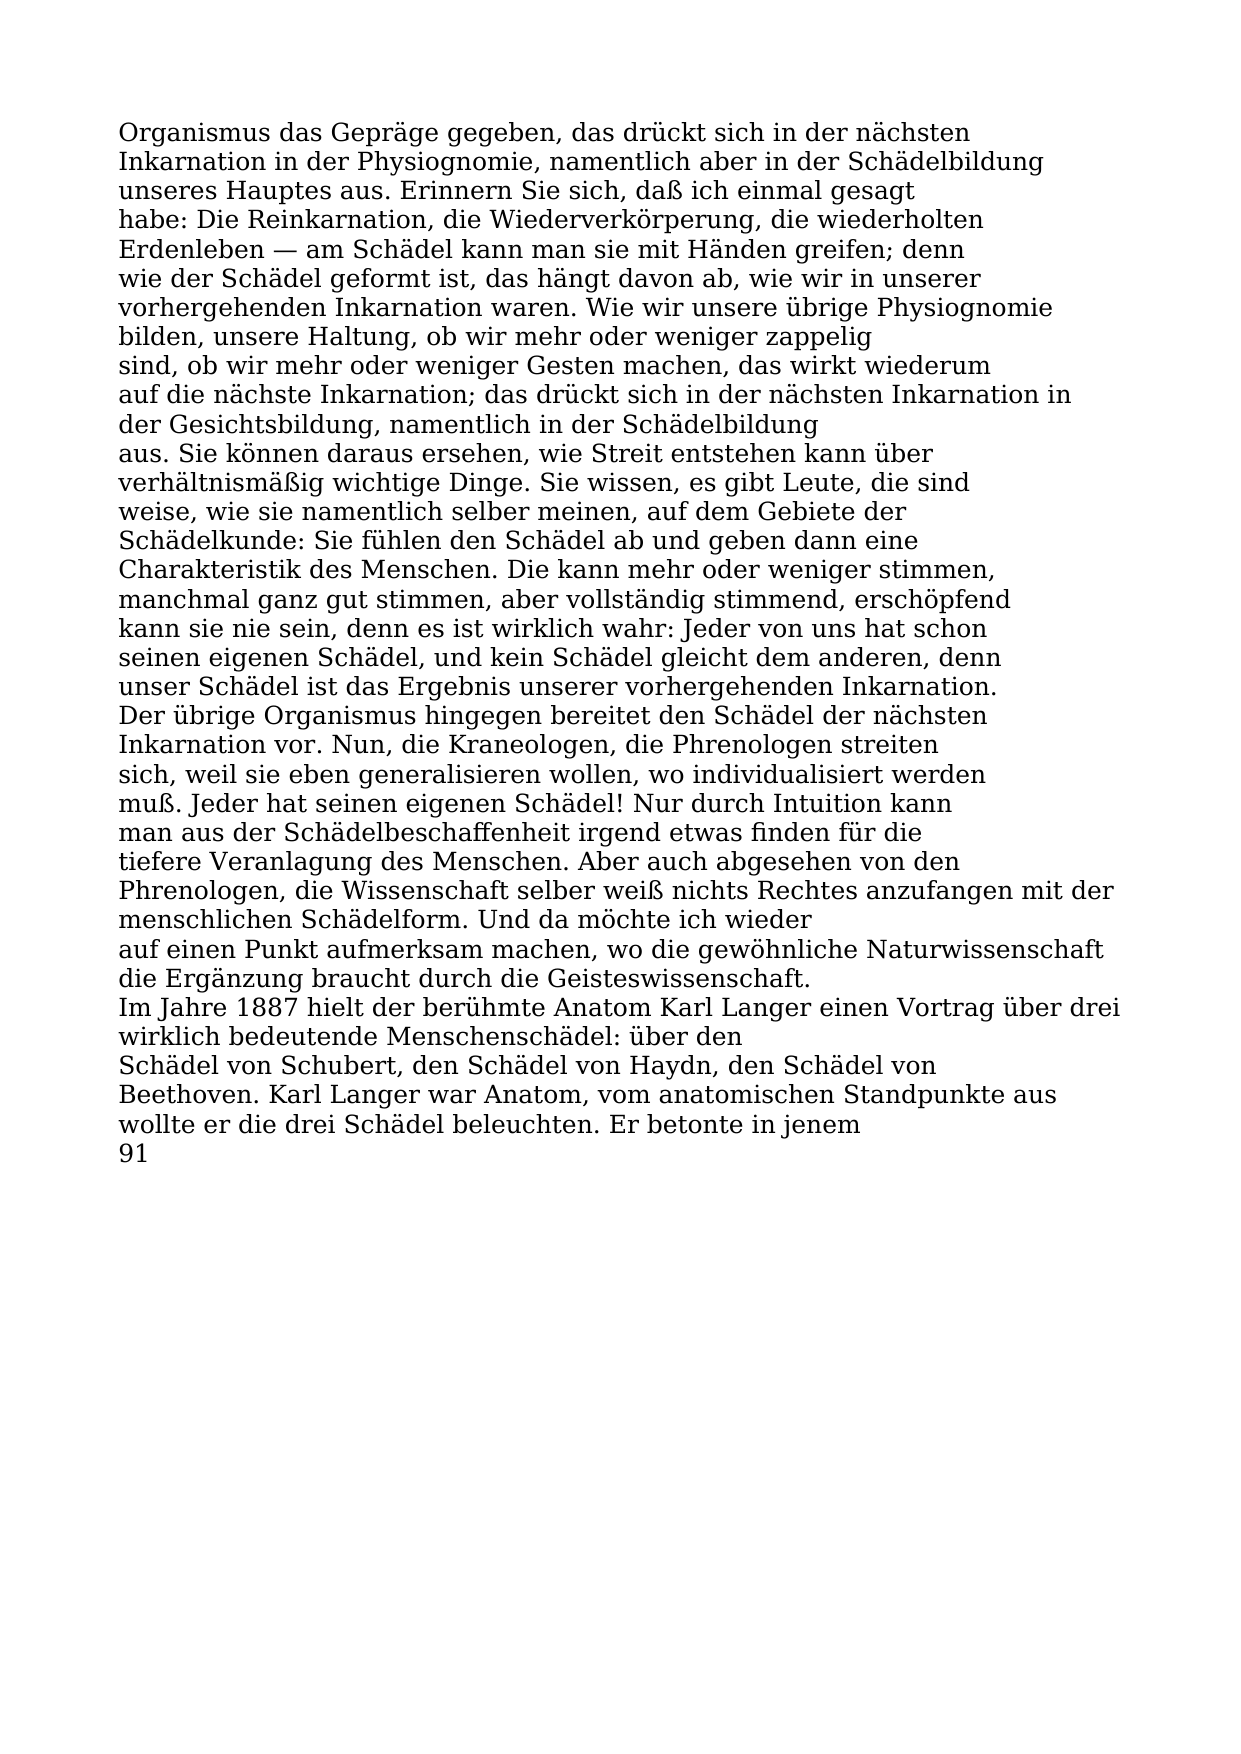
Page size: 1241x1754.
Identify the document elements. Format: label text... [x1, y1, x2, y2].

text vorhergehenden Inkarnation waren. Wie wir unsere übrige Physiognomie bilden, unsere Haltung, ob wir mehr oder weniger zappelig [118, 293, 1122, 351]
text Im Jahre 1887 hielt der berühmte Anatom Karl Langer einen Vortrag über drei wirklich bedeutende Menschenschädel: über den [118, 993, 1122, 1051]
text man aus der Schädelbeschaffenheit irgend etwas finden für die [118, 818, 1122, 847]
text Inkarnation in der Physiognomie, namentlich aber in der Schädelbildung unseres Hauptes aus. Erinnern Sie sich, daß ich einmal gesagt [118, 147, 1122, 206]
text 91 [118, 1139, 1122, 1168]
text weise, wie sie namentlich selber meinen, auf dem Gebiete der [118, 497, 1122, 526]
text Schädel von Schubert, den Schädel von Haydn, den Schädel von [118, 1051, 1122, 1081]
text Charakteristik des Menschen. Die kann mehr oder weniger stimmen, [118, 556, 1122, 585]
text Organismus das Gepräge gegeben, das drückt sich in der nächsten [118, 118, 1122, 147]
text aus. Sie können daraus ersehen, wie Streit entstehen kann über verhältnismäßig wichtige Dinge. Sie wissen, es gibt Leute, die sind [118, 439, 1122, 497]
text seinen eigenen Schädel, und kein Schädel gleicht dem anderen, denn [118, 643, 1122, 672]
text Beethoven. Karl Langer war Anatom, vom anatomischen Standpunkte aus wollte er die drei Schädel beleuchten. Er betonte in jenem [118, 1081, 1122, 1139]
text tiefere Veranlagung des Menschen. Aber auch abgesehen von den [118, 847, 1122, 876]
text Der übrige Organismus hingegen bereitet den Schädel der nächsten [118, 701, 1122, 731]
text muß. Jeder hat seinen eigenen Schädel! Nur durch Intuition kann [118, 789, 1122, 818]
text sich, weil sie eben generalisieren wollen, wo individualisiert werden [118, 760, 1122, 789]
text kann sie nie sein, denn es ist wirklich wahr: Jeder von uns hat schon [118, 614, 1122, 643]
text unser Schädel ist das Ergebnis unserer vorhergehenden Inkarnation. [118, 672, 1122, 701]
text manchmal ganz gut stimmen, aber vollständig stimmend, erschöpfend [118, 585, 1122, 614]
text auf die nächste Inkarnation; das drückt sich in der nächsten Inkarnation in der Gesichtsbildung, namentlich in der Schädelbildung [118, 381, 1122, 439]
text wie der Schädel geformt ist, das hängt davon ab, wie wir in unserer [118, 264, 1122, 293]
text sind, ob wir mehr oder weniger Gesten machen, das wirkt wiederum [118, 351, 1122, 381]
text Schädelkunde: Sie fühlen den Schädel ab und geben dann eine [118, 526, 1122, 556]
text auf einen Punkt aufmerksam machen, wo die gewöhnliche Naturwissenschaft die Ergänzung braucht durch die Geisteswissenschaft. [118, 935, 1122, 993]
text habe: Die Reinkarnation, die Wiederverkörperung, die wiederholten [118, 206, 1122, 235]
text Phrenologen, die Wissenschaft selber weiß nichts Rechtes anzufangen mit der menschlichen Schädelform. Und da möchte ich wieder [118, 876, 1122, 935]
text Inkarnation vor. Nun, die Kraneologen, die Phrenologen streiten [118, 731, 1122, 760]
text Erdenleben — am Schädel kann man sie mit Händen greifen; denn [118, 235, 1122, 264]
